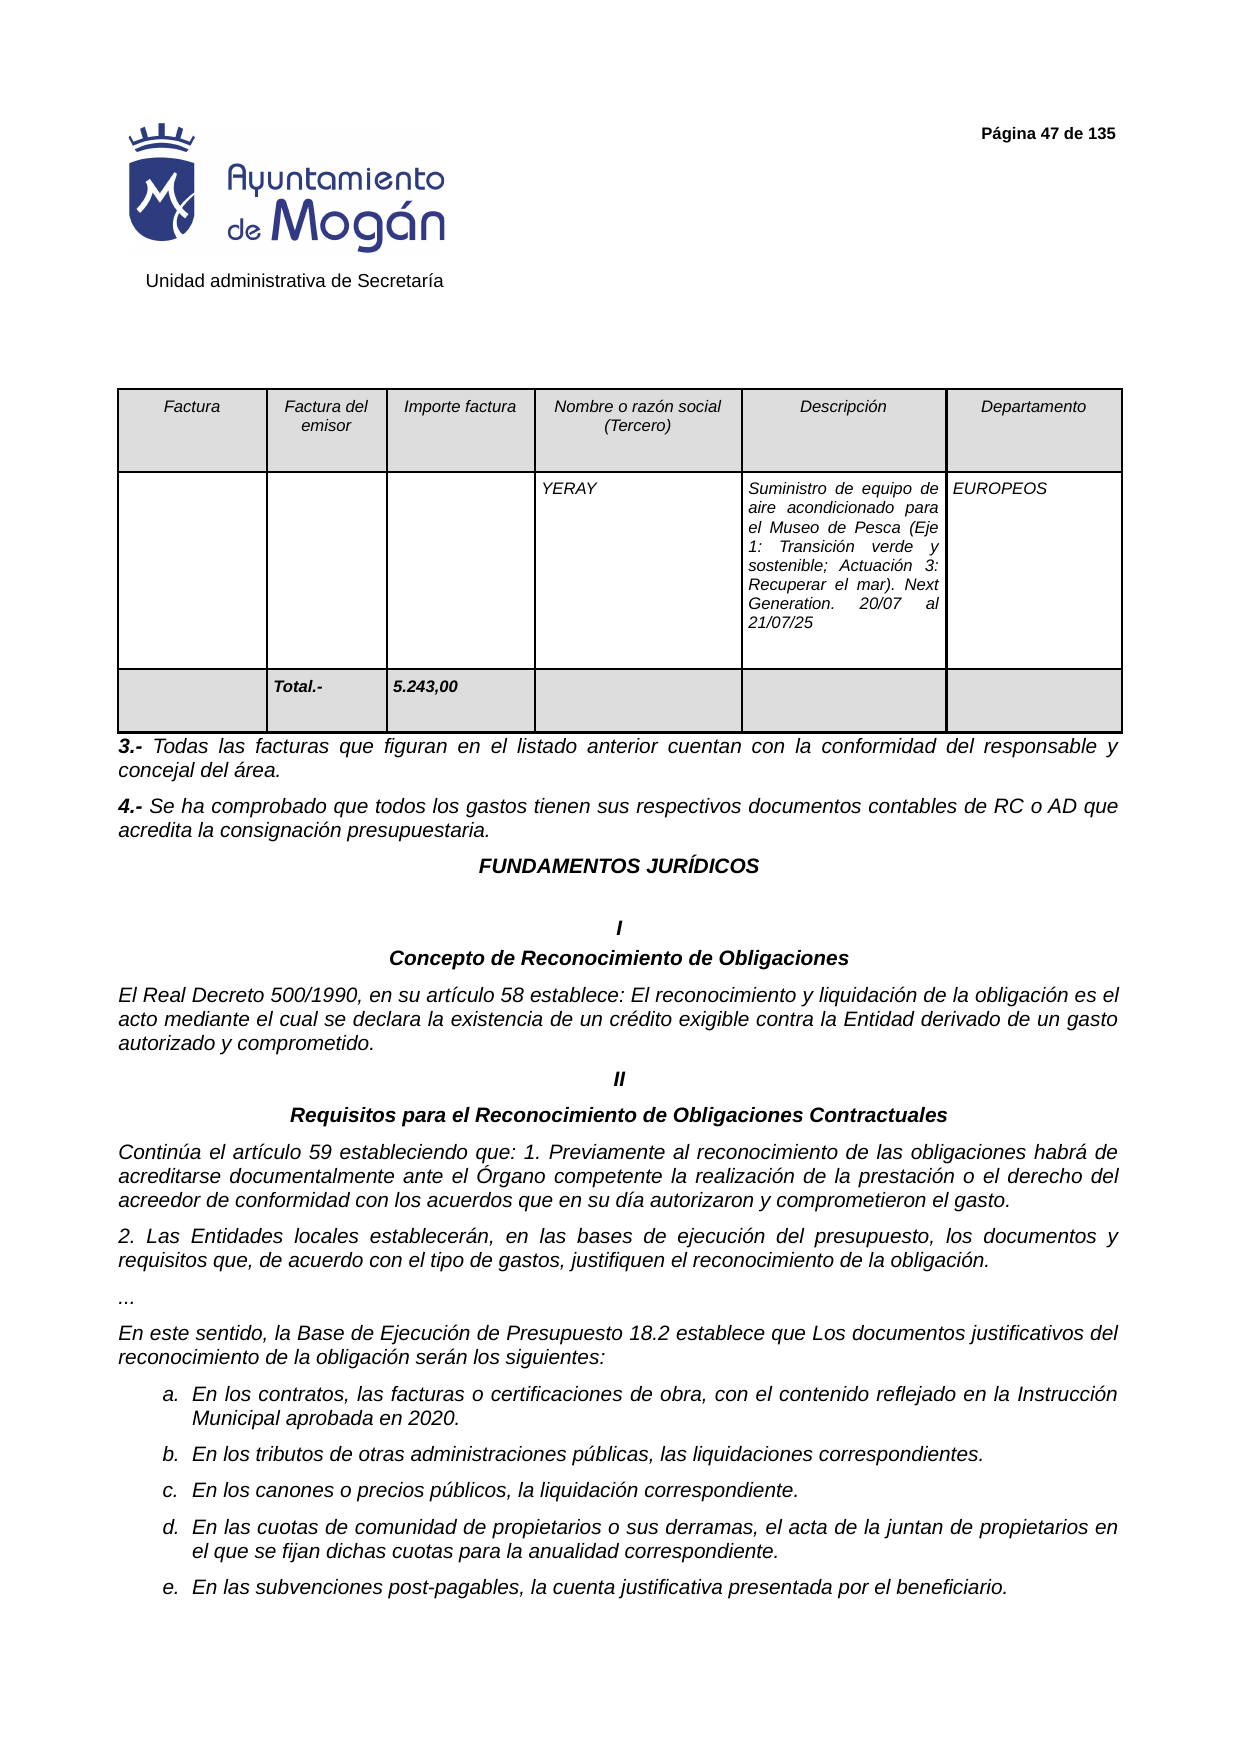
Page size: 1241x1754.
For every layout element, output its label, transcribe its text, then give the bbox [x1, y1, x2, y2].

table_cell 5.243,00 [388, 670, 534, 731]
table_cell [743, 670, 945, 731]
text 4.- Se ha comprobado que todos los gastos tienen sus respectivos documentos contables de RC o AD que acredita la consignación presupuestaria. [118, 794, 1122, 842]
text Continúa el artículo 59 estableciendo que: 1. Previamente al reconocimiento de las obligaciones habrá de acreditarse documentalmente ante el Órgano competente la realización de la prestación o el derecho del acreedor de conformidad con los acuerdos que en su día autorizaron y comprometieron el gasto. [118, 1140, 1122, 1212]
table_cell [536, 670, 741, 731]
table_header Departamento [948, 390, 1121, 471]
table_header Factura del emisor [268, 390, 386, 471]
table_header Nombre o razón social (Tercero) [536, 390, 741, 471]
text Concepto de Reconocimiento de Obligaciones [118, 946, 1122, 970]
table_cell [948, 670, 1121, 731]
list En los tributos de otras administraciones públicas, las liquidaciones correspondientes. [162, 1442, 1122, 1466]
text FUNDAMENTOS JURÍDICOS [118, 854, 1122, 878]
picture [128, 123, 445, 259]
table_cell [119, 473, 266, 668]
text El Real Decreto 500/1990, en su artículo 58 establece: El reconocimiento y liquidación de la obligación es el acto mediante el cual se declara la existencia de un crédito exigible contra la Entidad derivado de un gasto autorizado y comprometido. [118, 982, 1122, 1054]
table_cell EUROPEOS [948, 473, 1121, 668]
text ... [118, 1284, 1122, 1308]
table_header Factura [119, 390, 266, 471]
table_cell Suministro de equipo de aire acondicionado para el Museo de Pesca (Eje 1: Transición verde y sostenible; Actuación 3: Recuperar el mar). Next Generation. 20/07 al 21/07/25 [743, 473, 945, 668]
table_cell [388, 473, 534, 668]
text En este sentido, la Base de Ejecución de Presupuesto 18.2 establece que Los documentos justificativos del reconocimiento de la obligación serán los siguientes: [118, 1321, 1122, 1369]
table_cell YERAY [536, 473, 741, 668]
list En las subvenciones post-pagables, la cuenta justificativa presentada por el beneficiario. [162, 1575, 1122, 1599]
table_header Descripción [743, 390, 945, 471]
list En los contratos, las facturas o certificaciones de obra, con el contenido reflejado en la Instrucción Municipal aprobada en 2020. [162, 1381, 1122, 1429]
table_cell [268, 473, 386, 668]
text Requisitos para el Reconocimiento de Obligaciones Contractuales [118, 1103, 1122, 1127]
text 2. Las Entidades locales establecerán, en las bases de ejecución del presupuesto, los documentos y requisitos que, de acuerdo con el tipo de gastos, justifiquen el reconocimiento de la obligación. [118, 1224, 1122, 1272]
table_cell [119, 670, 266, 731]
text II [118, 1067, 1122, 1091]
subtitle I [118, 916, 1122, 940]
table_cell Total.- [268, 670, 386, 731]
table_header Importe factura [388, 390, 534, 471]
list En los canones o precios públicos, la liquidación correspondiente. [162, 1478, 1122, 1502]
text 3.- Todas las facturas que figuran en el listado anterior cuentan con la conformidad del responsable y concejal del área. [118, 734, 1122, 781]
list En las cuotas de comunidad de propietarios o sus derramas, el acta de la juntan de propietarios en el que se fijan dichas cuotas para la anualidad correspondiente. [162, 1515, 1122, 1563]
